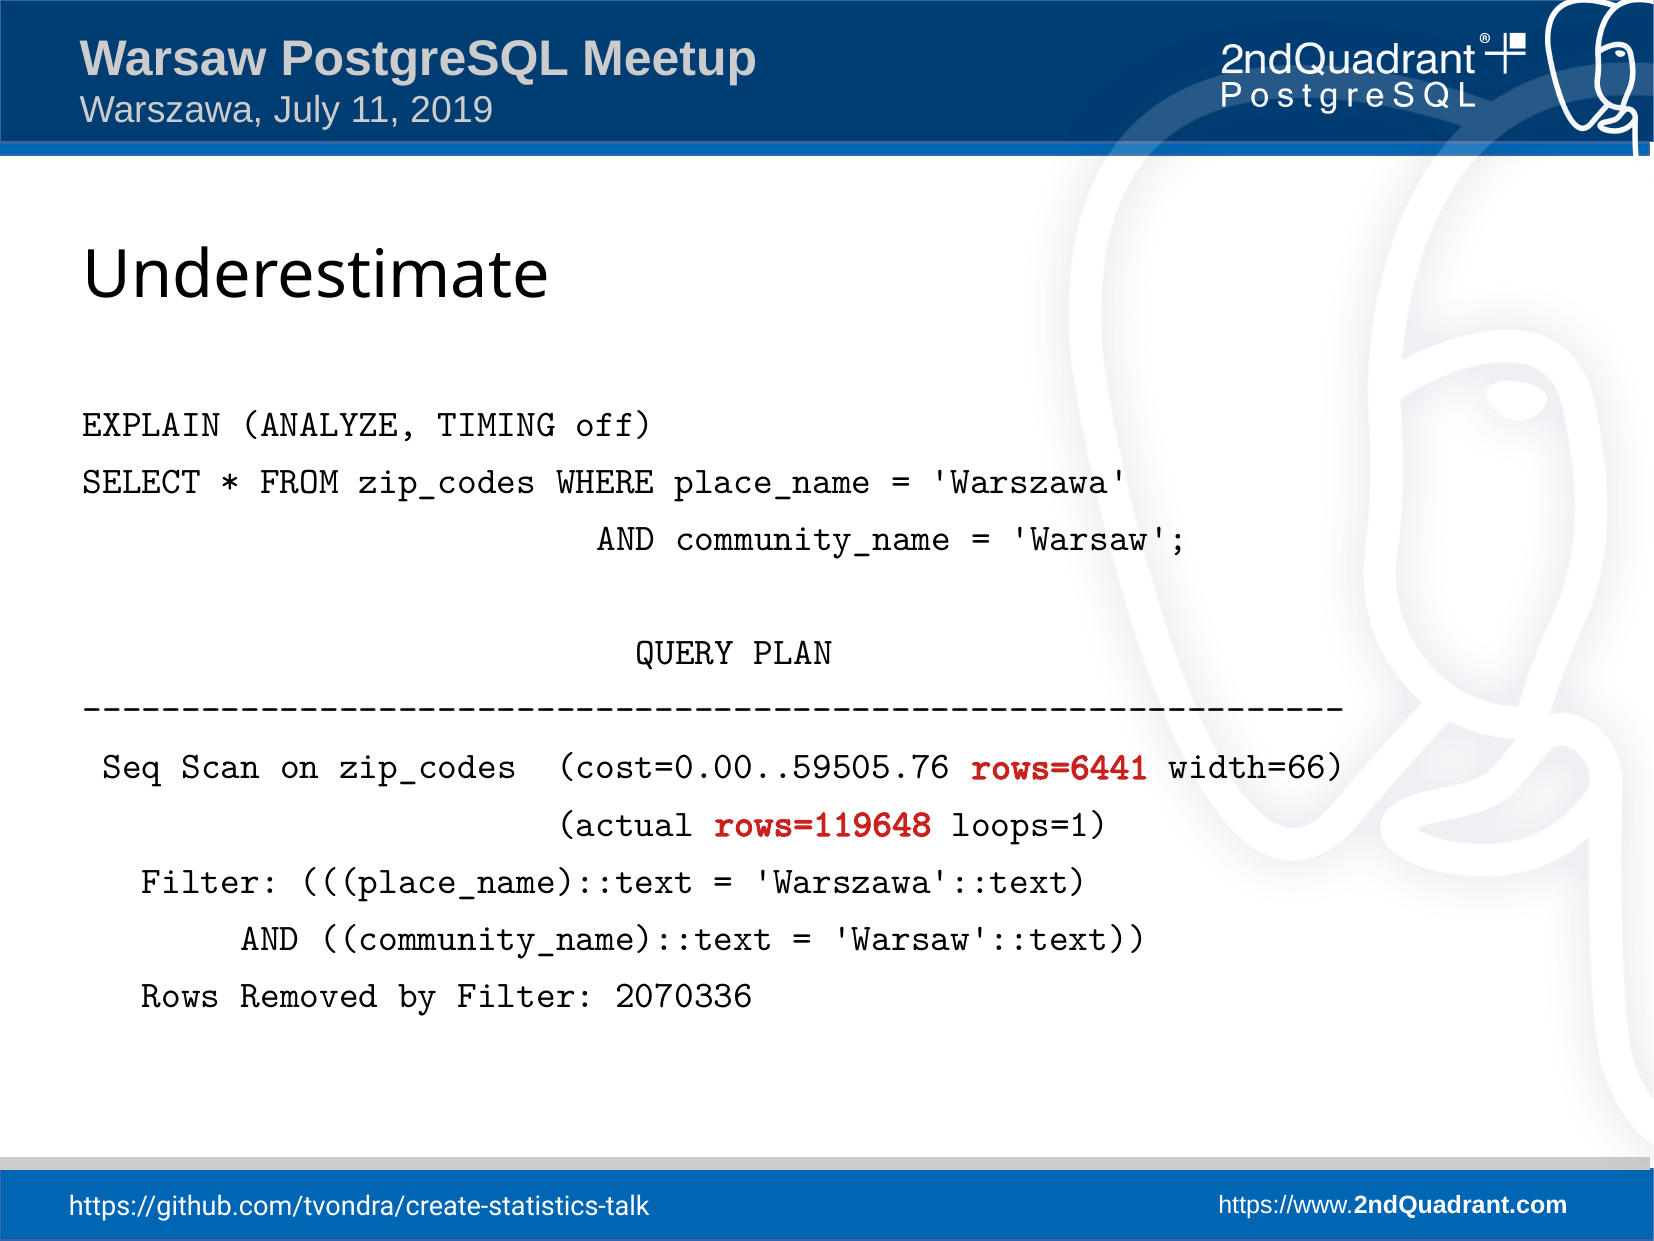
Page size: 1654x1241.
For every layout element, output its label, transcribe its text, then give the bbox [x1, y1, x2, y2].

title Underestimate [82, 167, 1571, 375]
picture [632, 0, 1654, 1241]
list EXPLAIN (ANALYZE, TIMING off) SELECT * FROM zip_codes WHERE place_name = 'Warszawa' AND community_name = 'Warsaw'; QUERY PLAN ---------------------------------------------------------------- Seq Scan on zip_codes (cost=0.00..59505.76 rows=6441 width=66) (actual rows=119648 loops=1) Filter: (((place_name)::text = 'Warszawa'::text) AND ((community_name)::text = 'Warsaw'::text)) Rows Removed by Filter: 2070336 [82, 390, 1571, 1110]
